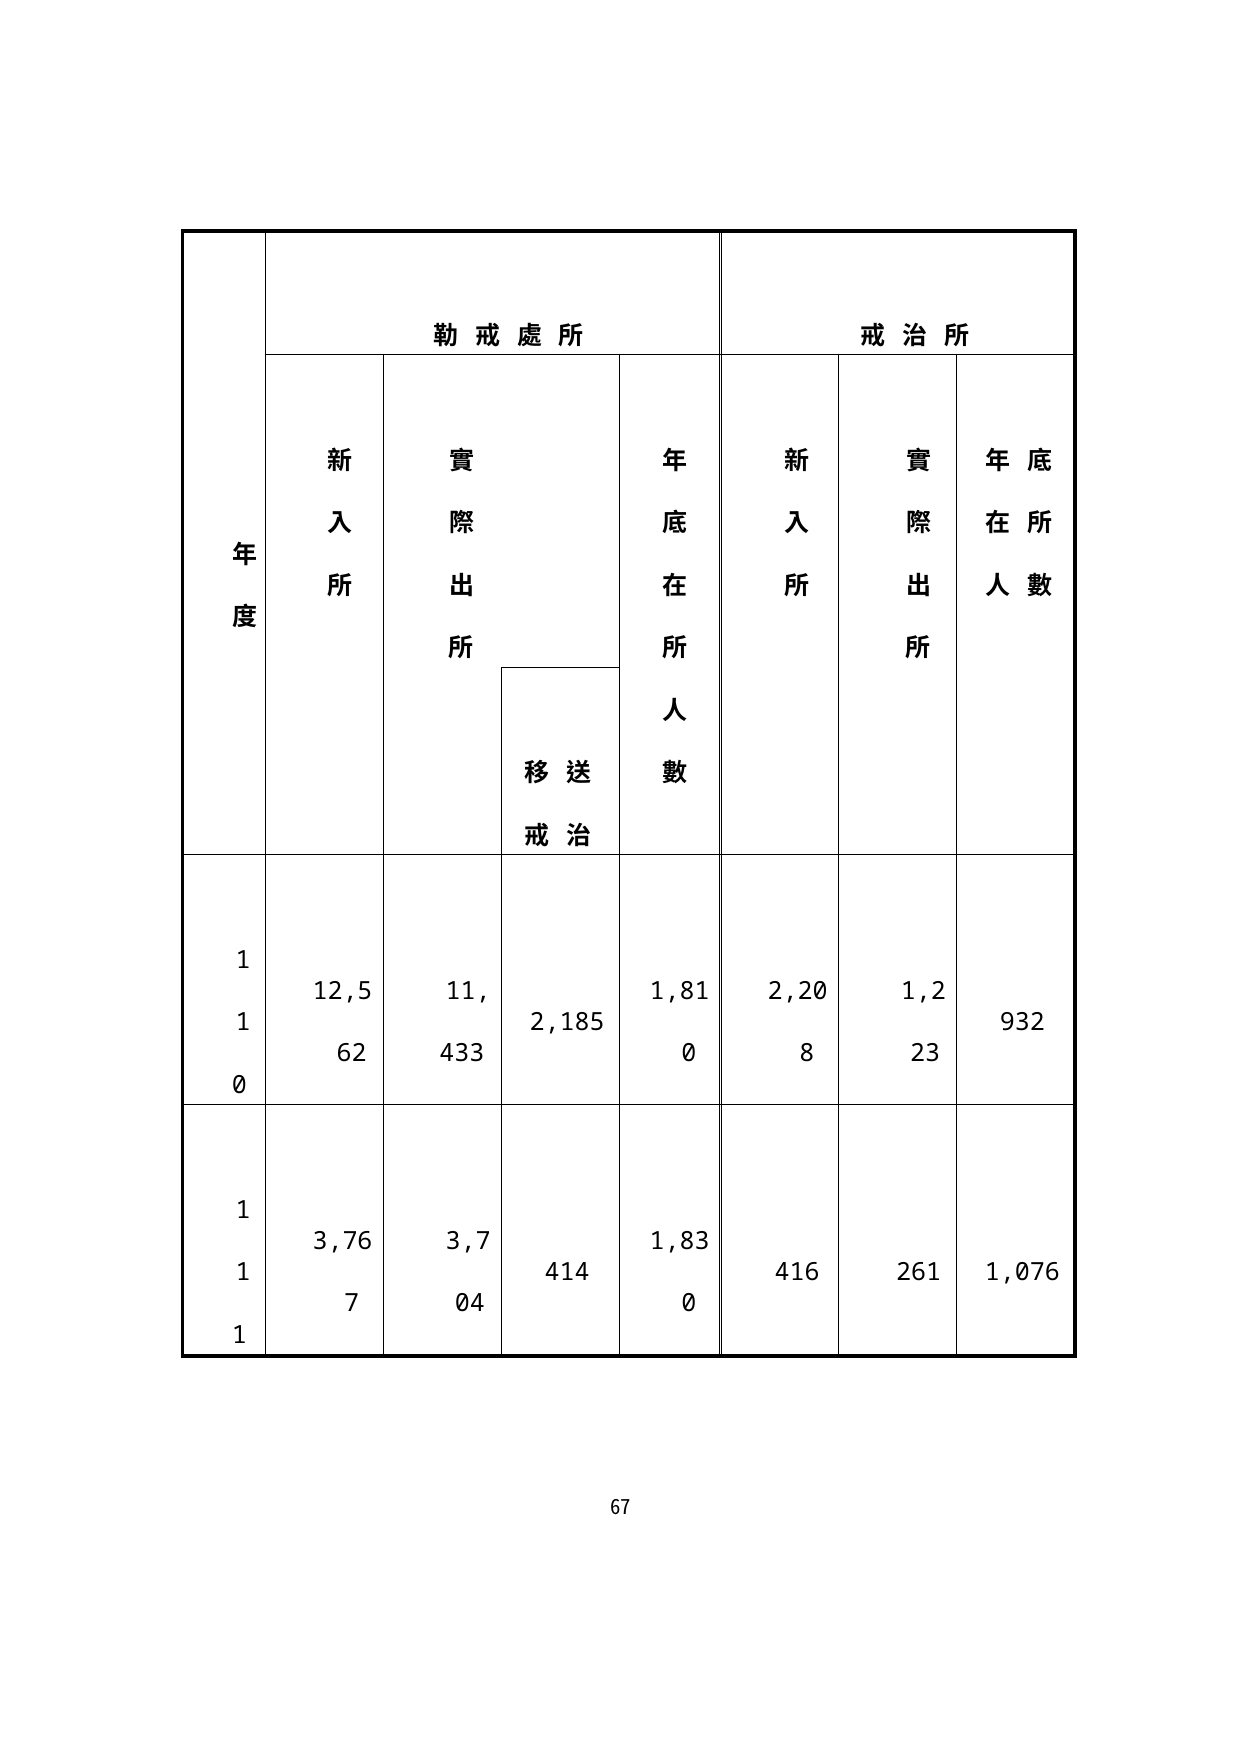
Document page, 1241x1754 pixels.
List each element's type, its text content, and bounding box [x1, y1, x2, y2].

table_cell 1,223 [839, 855, 956, 1104]
table_cell 11,433 [384, 855, 501, 1104]
table_cell 110 [184, 855, 265, 1104]
table_cell 932 [957, 855, 1073, 1104]
table_cell 移送戒治 [502, 668, 619, 854]
table_cell 1,830 [620, 1105, 719, 1354]
table_cell 416 [722, 1105, 838, 1354]
table_cell 1,810 [620, 855, 719, 1104]
table_cell 12,562 [266, 855, 383, 1104]
table_header 勒戒處所 [266, 233, 719, 354]
table_cell 新入所 [722, 355, 838, 854]
table_cell 111 [184, 1105, 265, 1354]
table_cell 新入所 [266, 355, 383, 854]
table_cell 414 [502, 1105, 619, 1354]
table_cell 實際出所 [839, 355, 956, 854]
table_header 戒治所 [722, 233, 1073, 354]
table_header 年度 [184, 233, 265, 854]
table_cell 實際出所 [384, 355, 502, 667]
table_cell 3,767 [266, 1105, 383, 1354]
table_cell 2,185 [502, 855, 619, 1104]
table_cell 年底在所人數 [957, 355, 1073, 854]
table_cell [384, 667, 501, 854]
table_cell [502, 355, 619, 667]
table_cell 3,704 [384, 1105, 501, 1354]
table_cell 年底在所人數 [620, 355, 719, 854]
table_cell 261 [839, 1105, 956, 1354]
table_cell 1,076 [957, 1105, 1073, 1354]
table_cell 2,208 [722, 855, 838, 1104]
